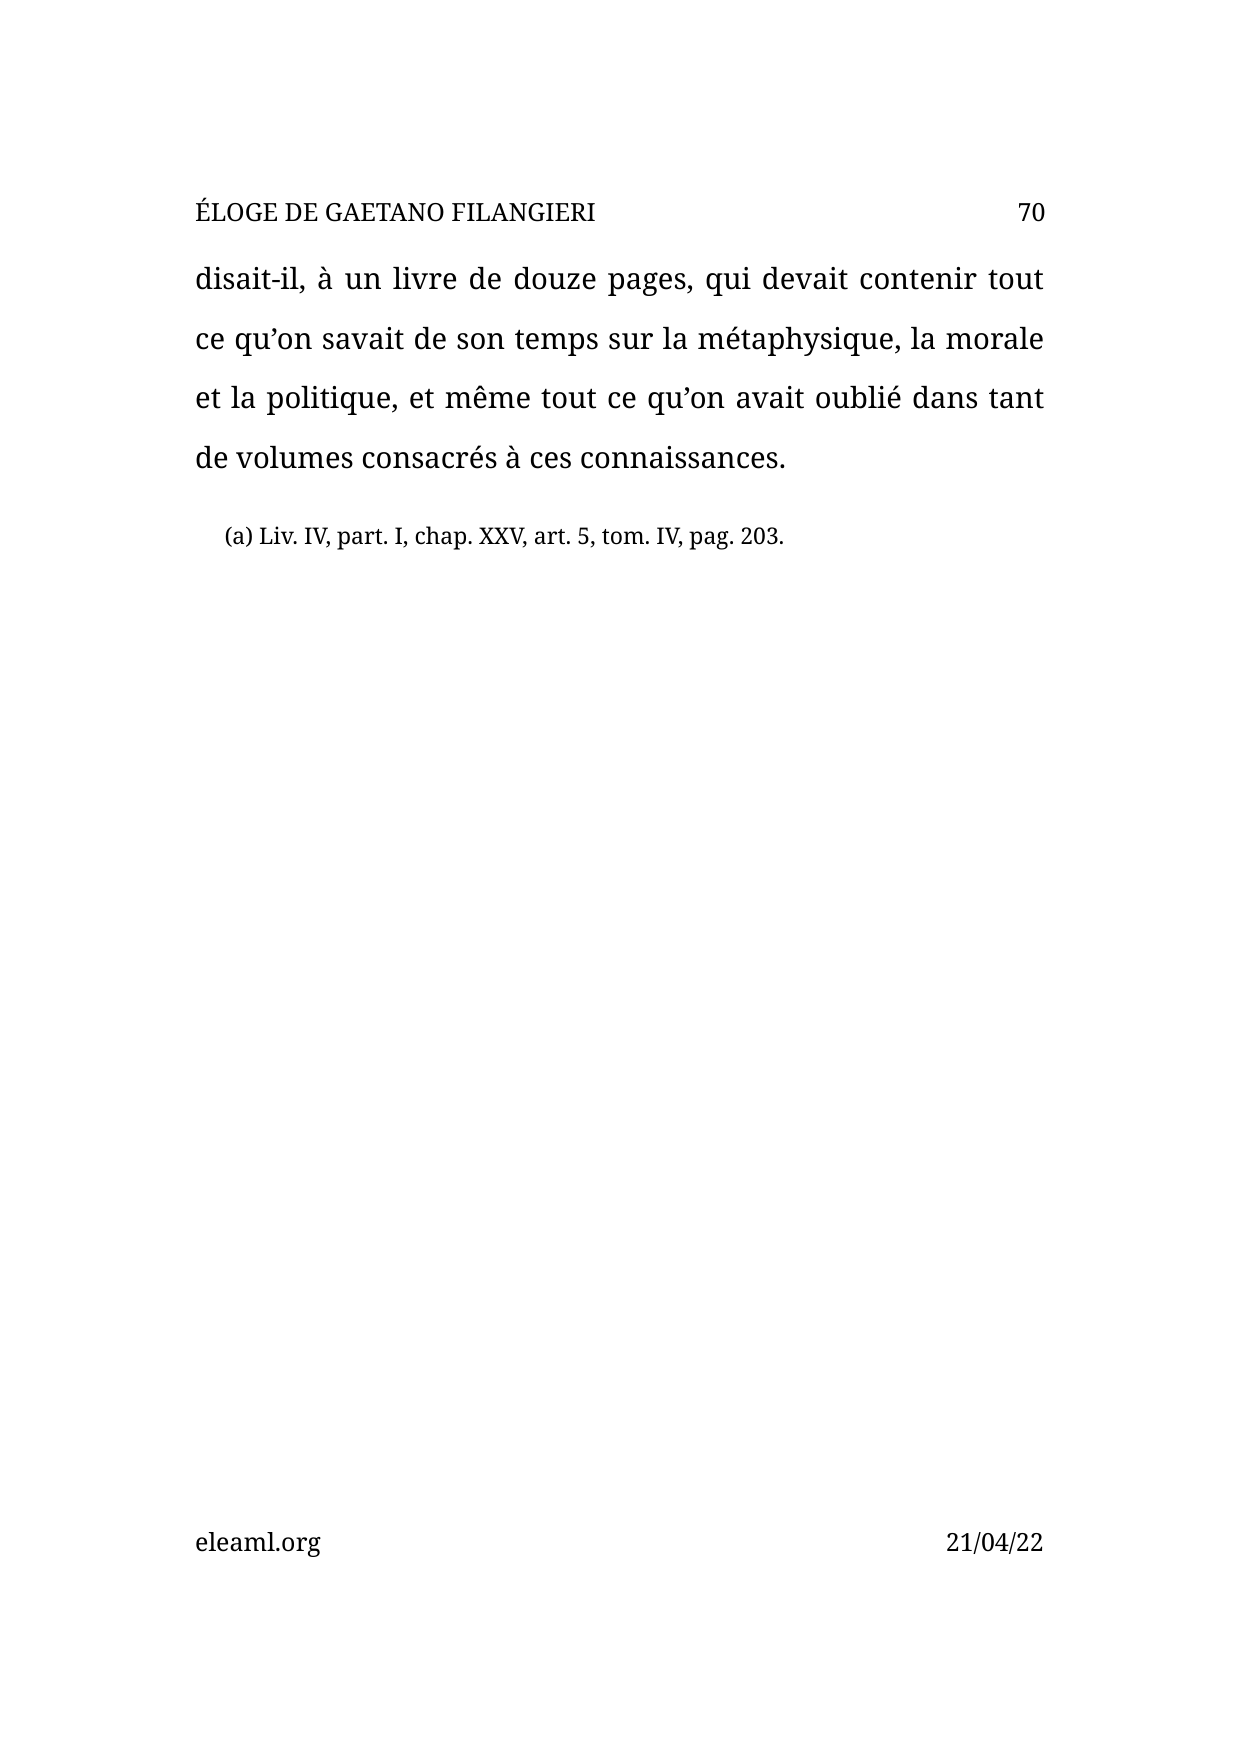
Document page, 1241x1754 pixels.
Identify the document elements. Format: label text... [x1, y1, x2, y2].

text (a) Liv. IV, part. I, chap. XXV, art. 5, tom. IV, pag. 203. [195, 520, 1045, 551]
text disait-il, à un livre de douze pages, qui devait contenir tout ce qu’on savait de son temps sur la métaphysique, la morale et la politique, et même tout ce qu’on avait oublié dans tant de volumes consacrés à ces connaissances. [195, 258, 1045, 477]
